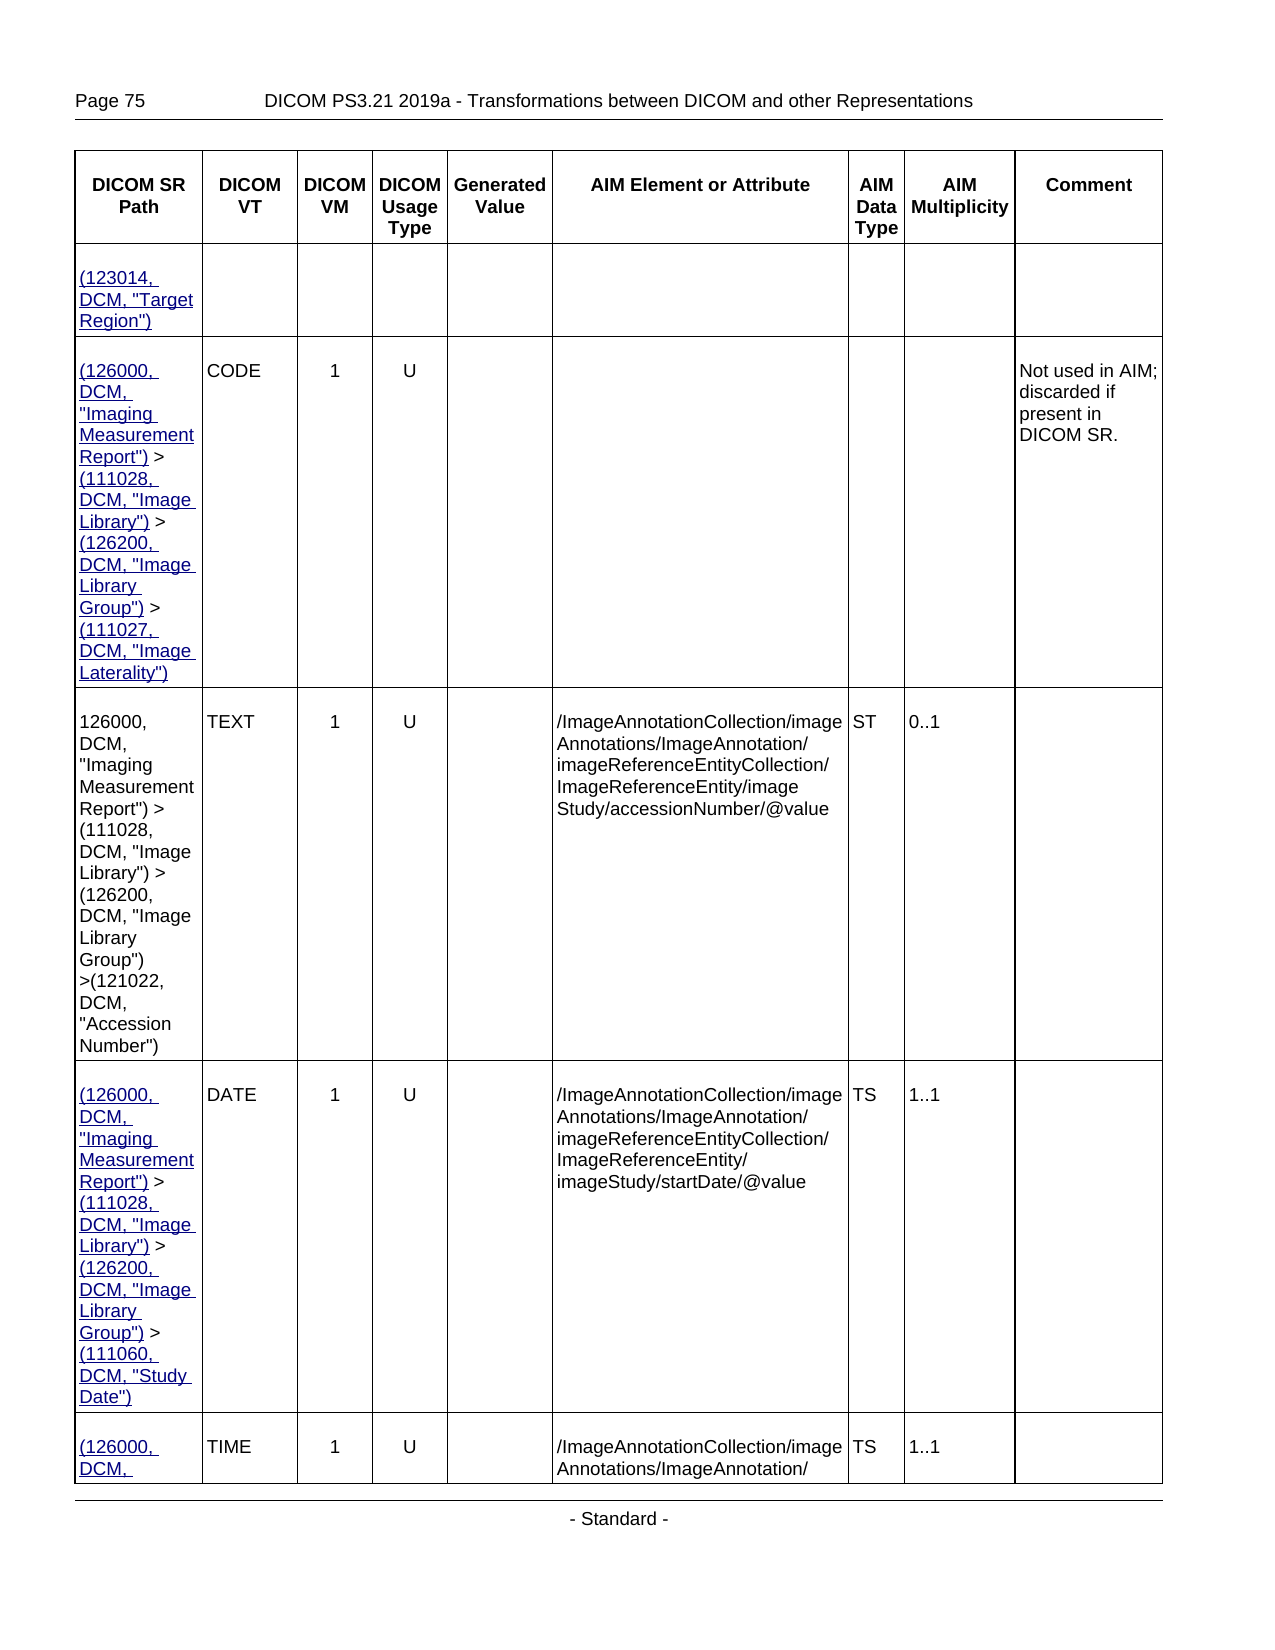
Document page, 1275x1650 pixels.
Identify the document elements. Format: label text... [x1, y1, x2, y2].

table_cell 1 [298, 1061, 372, 1412]
table_cell [849, 244, 904, 336]
table_cell U [373, 688, 447, 1060]
table_cell [849, 337, 904, 687]
table_cell [203, 244, 297, 336]
table_cell (126000, DCM, [76, 1413, 202, 1483]
table_cell U [373, 337, 447, 687]
table_cell [448, 337, 552, 687]
table_cell [1016, 244, 1162, 336]
table_cell [1016, 688, 1162, 1060]
table_cell CODE [203, 337, 297, 687]
table_cell DATE [203, 1061, 297, 1412]
table_cell TS [849, 1061, 904, 1412]
table_cell TIME [203, 1413, 297, 1483]
table_cell 1..1 [905, 1413, 1014, 1483]
table_cell [905, 244, 1014, 336]
table_header DICOM VM [298, 151, 372, 243]
table_cell 0..1 [905, 688, 1014, 1060]
table_cell [553, 337, 848, 687]
table_header AIM Data Type [849, 151, 904, 243]
table_cell (123014, DCM, "Target Region") [76, 244, 202, 336]
table_cell 126000, DCM, "Imaging Measurement Report") > (111028, DCM, "Image Library") > (126200, DCM, "Image Library Group") >(121022, DCM, "Accession Number") [76, 688, 202, 1060]
table_cell [905, 337, 1014, 687]
table_cell [448, 688, 552, 1060]
table_cell [553, 244, 848, 336]
table_cell (126000, DCM, "Imaging Measurement Report") > (111028, DCM, "Image Library") > (126200, DCM, "Image Library Group") > (111027, DCM, "Image Laterality") [76, 337, 202, 687]
table_cell Not used in AIM; discarded if present in DICOM SR. [1016, 337, 1162, 687]
table_cell [1016, 1413, 1162, 1483]
table_header Generated Value [448, 151, 552, 243]
table_cell /Image​Annotation​Collection/​image​Annotations/​Image​Annotation/​image​Reference​Entity​Collection/​Image​Reference​Entity/​image​Study/​accession​Number/​@value [553, 688, 848, 1060]
table_cell ST [849, 688, 904, 1060]
table_cell 1 [298, 688, 372, 1060]
table_header Comment [1016, 151, 1162, 243]
table_cell [1016, 1061, 1162, 1412]
table_cell TEXT [203, 688, 297, 1060]
table_cell /Image​Annotation​Collection/​image​Annotations/​Image​Annotation/​imageReferenceEntityCollection/​ImageReferenceEntity/​imageStudy/​startDate/​@value [553, 1061, 848, 1412]
table_cell (126000, DCM, "Imaging Measurement Report") > (111028, DCM, "Image Library") > (126200, DCM, "Image Library Group") > (111060, DCM, "Study Date") [76, 1061, 202, 1412]
table_cell [448, 1413, 552, 1483]
table_cell [448, 1061, 552, 1412]
table_header DICOM VT [203, 151, 297, 243]
table_cell 1..1 [905, 1061, 1014, 1412]
table_cell [448, 244, 552, 336]
table_cell [373, 244, 447, 336]
table_cell 1 [298, 1413, 372, 1483]
table_header DICOM SR Path [76, 151, 202, 243]
table_header DICOM Usage Type [373, 151, 447, 243]
table_cell U [373, 1413, 447, 1483]
table_cell U [373, 1061, 447, 1412]
table_header AIM Multiplicity [905, 151, 1014, 243]
table_cell 1 [298, 337, 372, 687]
table_cell /Image​Annotation​Collection/​image​Annotations/​Image​Annotation/​ [553, 1413, 848, 1483]
table_cell TS [849, 1413, 904, 1483]
table_cell [298, 244, 372, 336]
table_header AIM Element or Attribute [553, 151, 848, 243]
